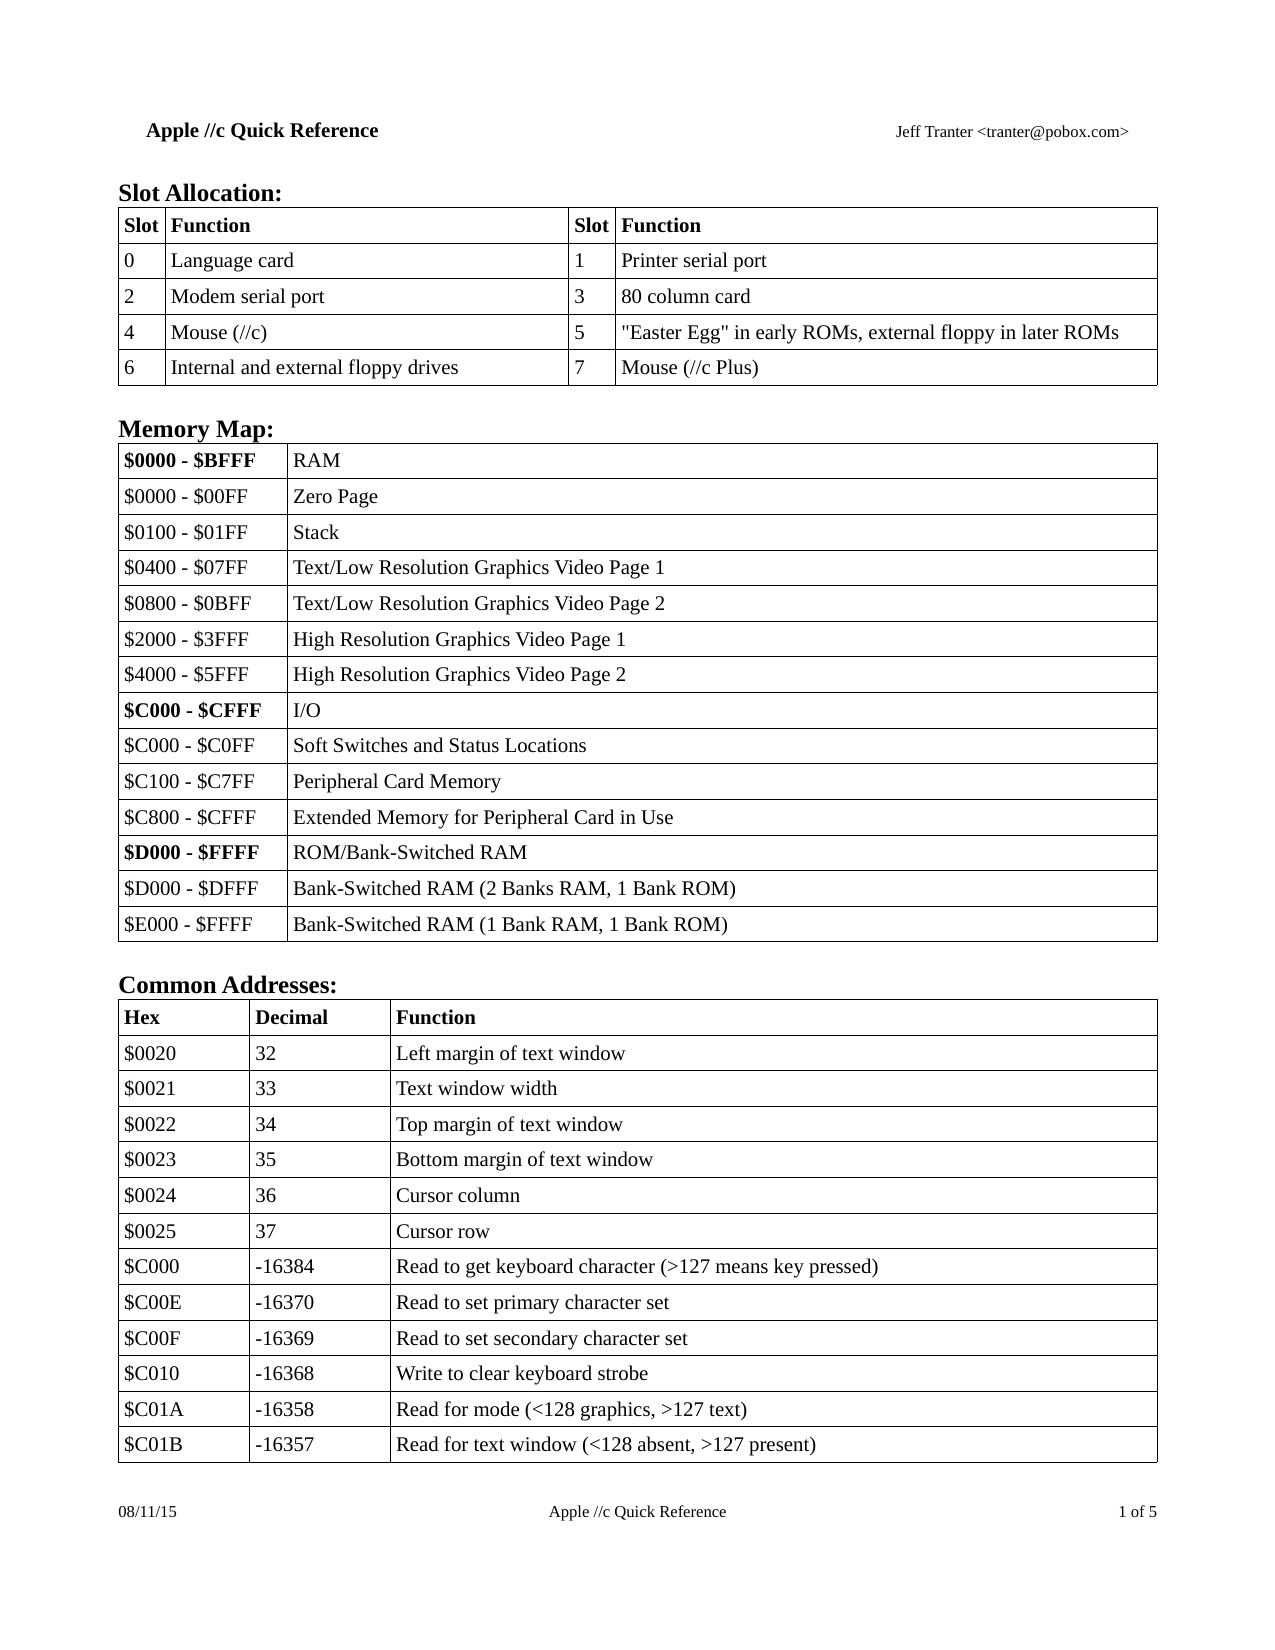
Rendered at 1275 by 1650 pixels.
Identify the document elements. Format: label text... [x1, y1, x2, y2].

table_cell 3 [569, 279, 615, 314]
table_cell Stack [288, 515, 1157, 549]
table_cell $0400 - $07FF [119, 551, 287, 585]
table_cell $0800 - $0BFF [119, 586, 287, 621]
table_cell "Easter Egg" in early ROMs, external floppy in later ROMs [616, 315, 1157, 349]
table_cell $0021 [119, 1071, 249, 1106]
text Memory Map: [118, 414, 1157, 443]
table_header $0000 - $BFFF [119, 444, 287, 478]
table_cell $C000 - $CFFF [119, 693, 287, 728]
table_cell $C00F [119, 1321, 249, 1355]
table_cell $0025 [119, 1214, 249, 1248]
table_cell 6 [119, 350, 165, 385]
table_cell Cursor row [391, 1214, 1157, 1248]
table_header Slot [569, 208, 615, 242]
text Common Addresses: [118, 970, 1157, 999]
table_cell Top margin of text window [391, 1107, 1157, 1141]
table_cell 2 [119, 279, 165, 314]
table_cell Bank-Switched RAM (2 Banks RAM, 1 Bank ROM) [288, 871, 1157, 906]
table_cell Left margin of text window [391, 1036, 1157, 1070]
table_cell Modem serial port [166, 279, 568, 314]
text Slot Allocation: [118, 178, 1157, 207]
table_cell 5 [569, 315, 615, 349]
table_cell $0000 - $00FF [119, 479, 287, 514]
table_cell Printer serial port [616, 244, 1157, 278]
table_cell 7 [569, 350, 615, 385]
table_cell Text/Low Resolution Graphics Video Page 2 [288, 586, 1157, 621]
table_cell 80 column card [616, 279, 1157, 314]
table_cell -16384 [250, 1249, 390, 1284]
table_cell High Resolution Graphics Video Page 1 [288, 622, 1157, 656]
table_cell Mouse (//c) [166, 315, 568, 349]
table_cell Text/Low Resolution Graphics Video Page 1 [288, 551, 1157, 585]
table_cell High Resolution Graphics Video Page 2 [288, 657, 1157, 692]
table_cell $C000 - $C0FF [119, 729, 287, 763]
table_cell $0020 [119, 1036, 249, 1070]
table_header Function [166, 208, 568, 242]
table_cell $2000 - $3FFF [119, 622, 287, 656]
table_header Hex [119, 1000, 249, 1034]
table_cell 34 [250, 1107, 390, 1141]
table_cell I/O [288, 693, 1157, 728]
table_cell Read to set primary character set [391, 1285, 1157, 1319]
table_cell Read to get keyboard character (>127 means key pressed) [391, 1249, 1157, 1284]
table_cell Peripheral Card Memory [288, 764, 1157, 799]
table_cell Read for text window (<128 absent, >127 present) [391, 1427, 1157, 1462]
table_cell $C01B [119, 1427, 249, 1462]
table_cell $D000 - $FFFF [119, 836, 287, 870]
table_cell 35 [250, 1142, 390, 1177]
table_cell -16357 [250, 1427, 390, 1462]
table_cell Bottom margin of text window [391, 1142, 1157, 1177]
table_cell $0023 [119, 1142, 249, 1177]
table_cell -16368 [250, 1356, 390, 1391]
table_cell $D000 - $DFFF [119, 871, 287, 906]
table_cell $0024 [119, 1178, 249, 1213]
table_cell -16358 [250, 1392, 390, 1426]
table_cell Soft Switches and Status Locations [288, 729, 1157, 763]
table_cell $C800 - $CFFF [119, 800, 287, 834]
table_cell $C100 - $C7FF [119, 764, 287, 799]
table_cell -16369 [250, 1321, 390, 1355]
table_header Function [616, 208, 1157, 242]
table_header Slot [119, 208, 165, 242]
table_cell Zero Page [288, 479, 1157, 514]
table_cell Write to clear keyboard strobe [391, 1356, 1157, 1391]
table_cell Extended Memory for Peripheral Card in Use [288, 800, 1157, 834]
table_cell $C00E [119, 1285, 249, 1319]
table_cell 32 [250, 1036, 390, 1070]
table_cell Text window width [391, 1071, 1157, 1106]
table_cell 37 [250, 1214, 390, 1248]
table_cell 33 [250, 1071, 390, 1106]
table_cell $E000 - $FFFF [119, 907, 287, 941]
table_cell $C010 [119, 1356, 249, 1391]
table_cell 4 [119, 315, 165, 349]
table_cell ROM/Bank-Switched RAM [288, 836, 1157, 870]
table_cell Read to set secondary character set [391, 1321, 1157, 1355]
table_cell Internal and external floppy drives [166, 350, 568, 385]
table_cell $C000 [119, 1249, 249, 1284]
table_cell 1 [569, 244, 615, 278]
table_cell Language card [166, 244, 568, 278]
table_cell Bank-Switched RAM (1 Bank RAM, 1 Bank ROM) [288, 907, 1157, 941]
table_header RAM [288, 444, 1157, 478]
table_cell $0100 - $01FF [119, 515, 287, 549]
table_cell $0022 [119, 1107, 249, 1141]
table_cell Read for mode (<128 graphics, >127 text) [391, 1392, 1157, 1426]
table_cell $4000 - $5FFF [119, 657, 287, 692]
table_header Function [391, 1000, 1157, 1034]
table_cell 0 [119, 244, 165, 278]
table_cell 36 [250, 1178, 390, 1213]
table_cell $C01A [119, 1392, 249, 1426]
table_cell -16370 [250, 1285, 390, 1319]
table_cell Cursor column [391, 1178, 1157, 1213]
table_header Decimal [250, 1000, 390, 1034]
table_cell Mouse (//c Plus) [616, 350, 1157, 385]
